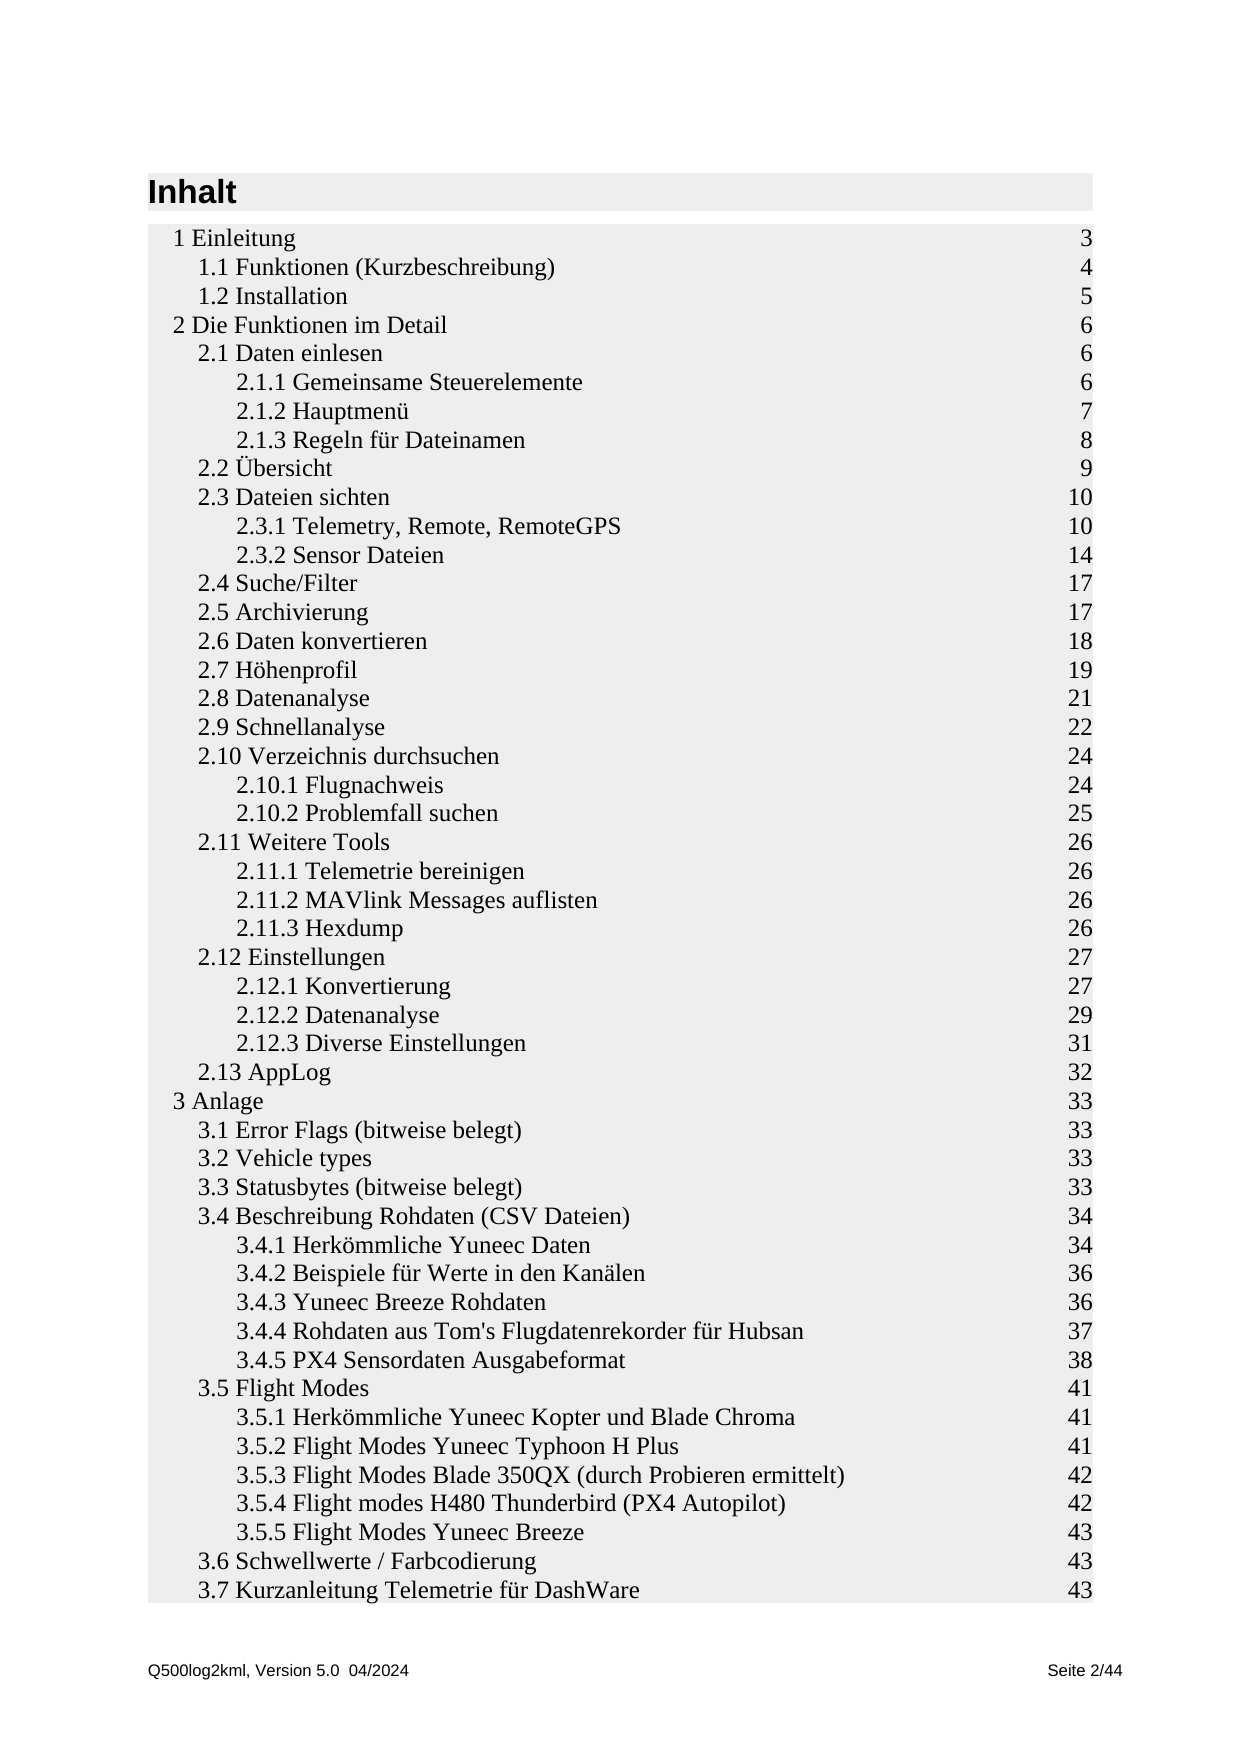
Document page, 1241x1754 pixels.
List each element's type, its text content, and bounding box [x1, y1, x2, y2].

text 2.5 Archivierung 17 [198, 597, 1093, 626]
text 2.10.2 Problemfall suchen 25 [236, 798, 1093, 827]
text 2.8 Datenanalyse 21 [198, 683, 1093, 712]
text 1 Einleitung 3 [173, 223, 1093, 252]
text 2.11.2 MAVlink Messages auflisten 26 [236, 885, 1093, 913]
text 3.1 Error Flags (bitweise belegt) 33 [198, 1115, 1093, 1143]
text 3.5.1 Herkömmliche Yuneec Kopter und Blade Chroma 41 [236, 1402, 1093, 1431]
text 2.10 Verzeichnis durchsuchen 24 [198, 741, 1093, 770]
text 2.11.3 Hexdump 26 [236, 913, 1093, 942]
text 2.1.1 Gemeinsame Steuerelemente 6 [236, 367, 1093, 396]
text 3.5 Flight Modes 41 [198, 1373, 1093, 1402]
text 2.12 Einstellungen 27 [198, 942, 1093, 971]
text 2.9 Schnellanalyse 22 [198, 712, 1093, 741]
text 3.5.5 Flight Modes Yuneec Breeze 43 [236, 1517, 1093, 1546]
text 2.11.1 Telemetrie bereinigen 26 [236, 856, 1093, 885]
text 2.7 Höhenprofil 19 [198, 655, 1093, 683]
text 3.4 Beschreibung Rohdaten (CSV Dateien) 34 [198, 1201, 1093, 1230]
text 3.4.2 Beispiele für Werte in den Kanälen 36 [236, 1258, 1093, 1287]
text 2.13 AppLog 32 [198, 1057, 1093, 1086]
text 2.2 Übersicht 9 [198, 453, 1093, 482]
text 2.3 Dateien sichten 10 [198, 482, 1093, 511]
text 3.5.3 Flight Modes Blade 350QX (durch Probieren ermittelt) 42 [236, 1460, 1093, 1488]
text 2.3.1 Telemetry, Remote, RemoteGPS 10 [236, 511, 1093, 540]
text 2.1.2 Hauptmenü 7 [236, 396, 1093, 425]
text 2.1.3 Regeln für Dateinamen 8 [236, 425, 1093, 453]
text 2 Die Funktionen im Detail 6 [173, 310, 1093, 338]
text 1.2 Installation 5 [198, 281, 1093, 310]
text 3.5.2 Flight Modes Yuneec Typhoon H Plus 41 [236, 1431, 1093, 1460]
text 3.4.3 Yuneec Breeze Rohdaten 36 [236, 1287, 1093, 1316]
text 2.12.1 Konvertierung 27 [236, 971, 1093, 1000]
text 2.12.2 Datenanalyse 29 [236, 1000, 1093, 1028]
text 3.4.1 Herkömmliche Yuneec Daten 34 [236, 1230, 1093, 1258]
subtitle Inhalt [148, 173, 1093, 211]
text 2.4 Suche/Filter 17 [198, 568, 1093, 597]
text 3.5.4 Flight modes H480 Thunderbird (PX4 Autopilot) 42 [236, 1488, 1093, 1517]
text 2.6 Daten konvertieren 18 [198, 626, 1093, 655]
text 2.3.2 Sensor Dateien 14 [236, 540, 1093, 568]
text 2.10.1 Flugnachweis 24 [236, 770, 1093, 798]
text 3.6 Schwellwerte / Farbcodierung 43 [198, 1546, 1093, 1575]
text 3.4.5 PX4 Sensordaten Ausgabeformat 38 [236, 1345, 1093, 1373]
text 2.1 Daten einlesen 6 [198, 338, 1093, 367]
text 3.7 Kurzanleitung Telemetrie für DashWare 43 [198, 1575, 1093, 1603]
text 3 Anlage 33 [173, 1086, 1093, 1115]
text 2.11 Weitere Tools 26 [198, 827, 1093, 856]
text 2.12.3 Diverse Einstellungen 31 [236, 1028, 1093, 1057]
text 3.4.4 Rohdaten aus Tom's Flugdatenrekorder für Hubsan 37 [236, 1316, 1093, 1345]
text 3.3 Statusbytes (bitweise belegt) 33 [198, 1172, 1093, 1201]
text 3.2 Vehicle types 33 [198, 1143, 1093, 1172]
text 1.1 Funktionen (Kurzbeschreibung) 4 [198, 252, 1093, 281]
